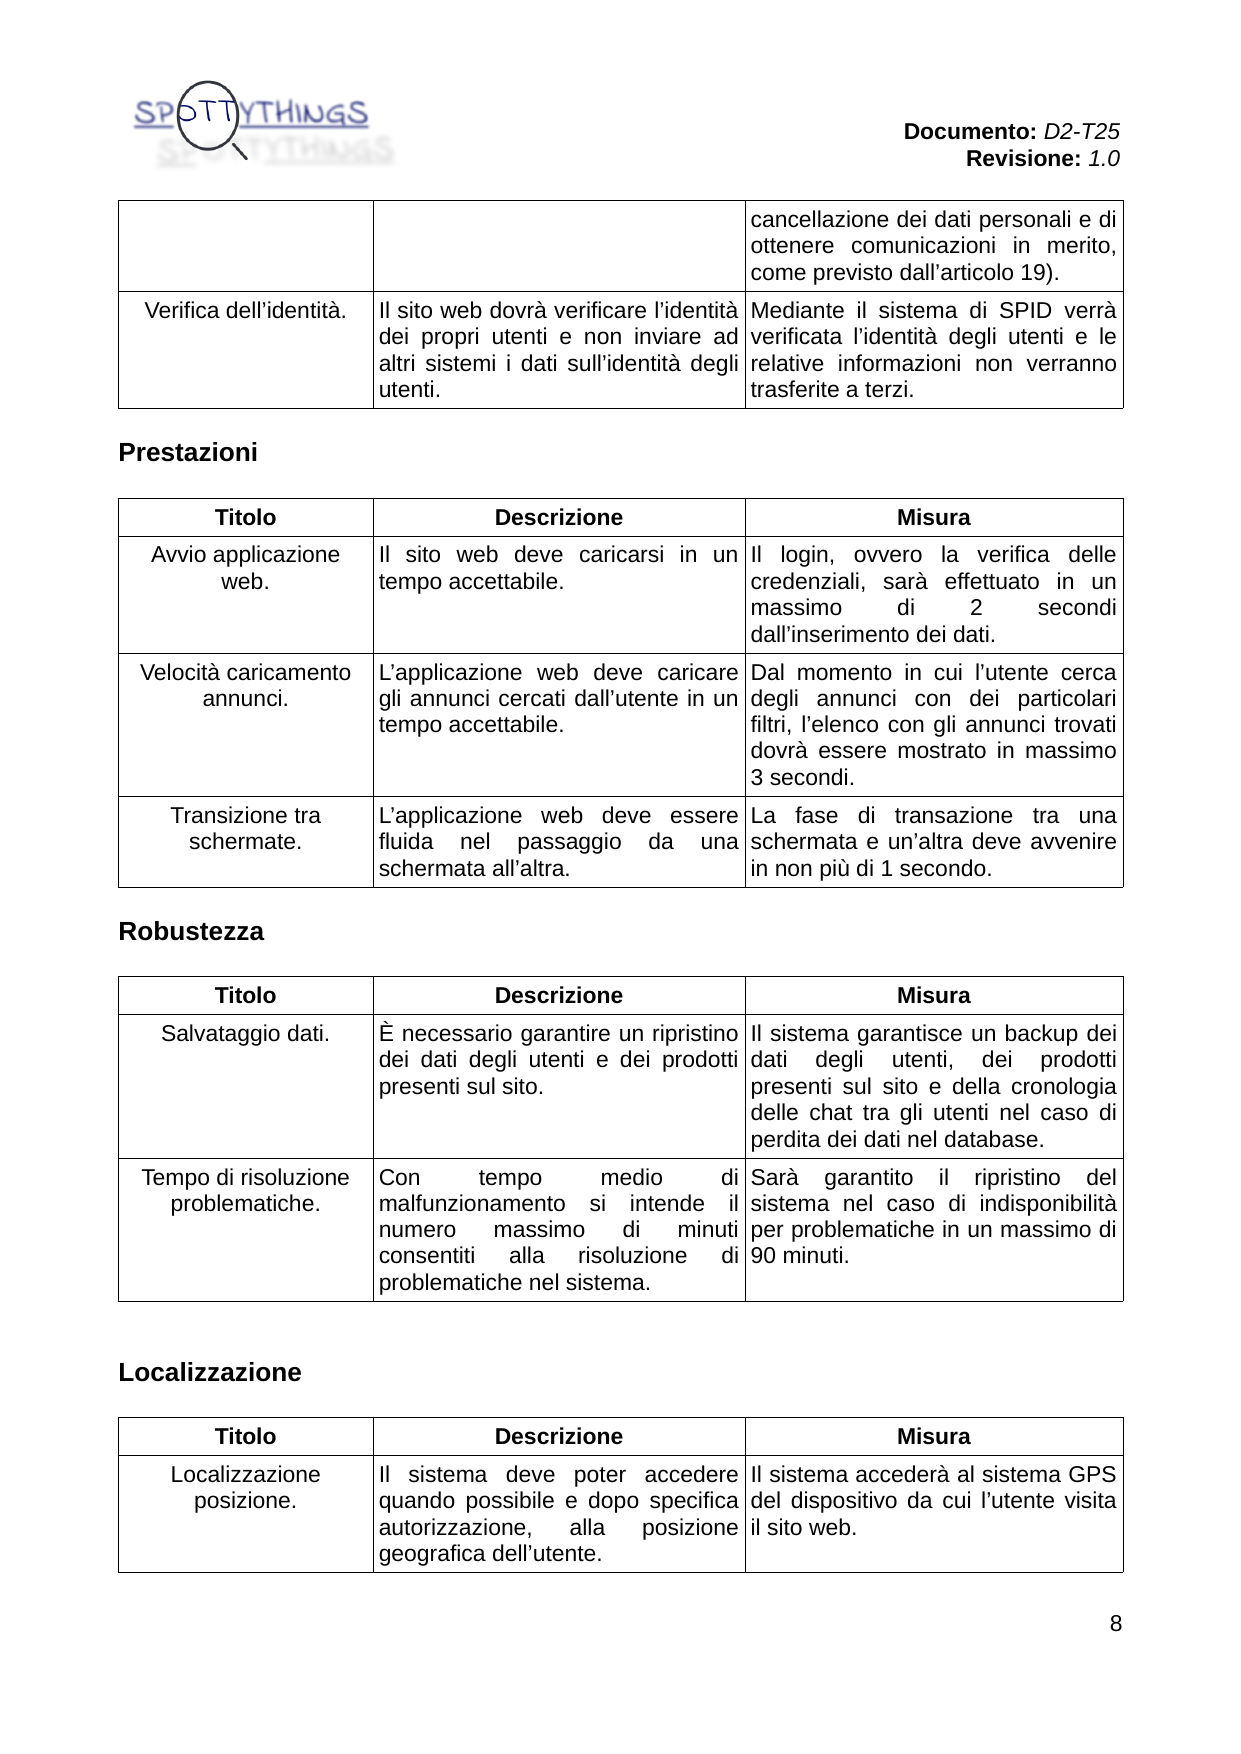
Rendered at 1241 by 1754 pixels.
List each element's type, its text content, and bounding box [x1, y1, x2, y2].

table_header Descrizione [374, 977, 745, 1014]
table_cell Il sito web deve caricarsi in un tempo accettabile. [374, 537, 745, 653]
table_cell Verifica dell’identità. [119, 292, 373, 408]
table_cell Il sistema accederà al sistema GPS del dispositivo da cui l’utente visita il sito web. [746, 1456, 1123, 1572]
table_cell Il sistema garantisce un backup dei dati degli utenti, dei prodotti presenti sul sito e della cronologia delle chat tra gli utenti nel caso di perdita dei dati nel database. [746, 1015, 1123, 1158]
table_cell L’applicazione web deve caricare gli annunci cercati dall’utente in un tempo accettabile. [374, 654, 745, 796]
subtitle Prestazioni [118, 437, 1122, 467]
table_cell [119, 201, 373, 291]
table_cell La fase di transazione tra una schermata e un’altra deve avvenire in non più di 1 secondo. [746, 797, 1123, 887]
table_cell Con tempo medio di malfunzionamento si intende il numero massimo di minuti consentiti alla risoluzione di problematiche nel sistema. [374, 1159, 745, 1301]
table_header Descrizione [374, 1418, 745, 1455]
table_cell Localizzazione posizione. [119, 1456, 373, 1572]
table_header Misura [746, 977, 1123, 1014]
table_cell Salvataggio dati. [119, 1015, 373, 1158]
table_cell Velocità caricamento annunci. [119, 654, 373, 796]
table_header Titolo [119, 499, 373, 536]
table_cell Transizione tra schermate. [119, 797, 373, 887]
subtitle Robustezza [118, 916, 1122, 946]
table_cell Il sistema deve poter accedere quando possibile e dopo specifica autorizzazione, alla posizione geografica dell’utente. [374, 1456, 745, 1572]
table_cell È necessario garantire un ripristino dei dati degli utenti e dei prodotti presenti sul sito. [374, 1015, 745, 1158]
table_header Titolo [119, 977, 373, 1014]
table_cell Il sito web dovrà verificare l’identità dei propri utenti e non inviare ad altri sistemi i dati sull’identità degli utenti. [374, 292, 745, 408]
table_header Misura [746, 1418, 1123, 1455]
table_header Descrizione [374, 499, 745, 536]
table_cell L’applicazione web deve essere fluida nel passaggio da una schermata all’altra. [374, 797, 745, 887]
table_cell cancellazione dei dati personali e di ottenere comunicazioni in merito, come previsto dall’articolo 19). [746, 201, 1123, 291]
table_cell Mediante il sistema di SPID verrà verificata l’identità degli utenti e le relative informazioni non verranno trasferite a terzi. [746, 292, 1123, 408]
table_cell Sarà garantito il ripristino del sistema nel caso di indisponibilità per problematiche in un massimo di 90 minuti. [746, 1159, 1123, 1301]
table_header Misura [746, 499, 1123, 536]
picture [123, 73, 399, 187]
table_cell Tempo di risoluzione problematiche. [119, 1159, 373, 1301]
subtitle Localizzazione [118, 1357, 1122, 1387]
table_cell Il login, ovvero la verifica delle credenziali, sarà effettuato in un massimo di 2 secondi dall’inserimento dei dati. [746, 537, 1123, 653]
table_cell Dal momento in cui l’utente cerca degli annunci con dei particolari filtri, l’elenco con gli annunci trovati dovrà essere mostrato in massimo 3 secondi. [746, 654, 1123, 796]
table_header Titolo [119, 1418, 373, 1455]
table_cell Avvio applicazione web. [119, 537, 373, 653]
table_cell [374, 201, 745, 291]
